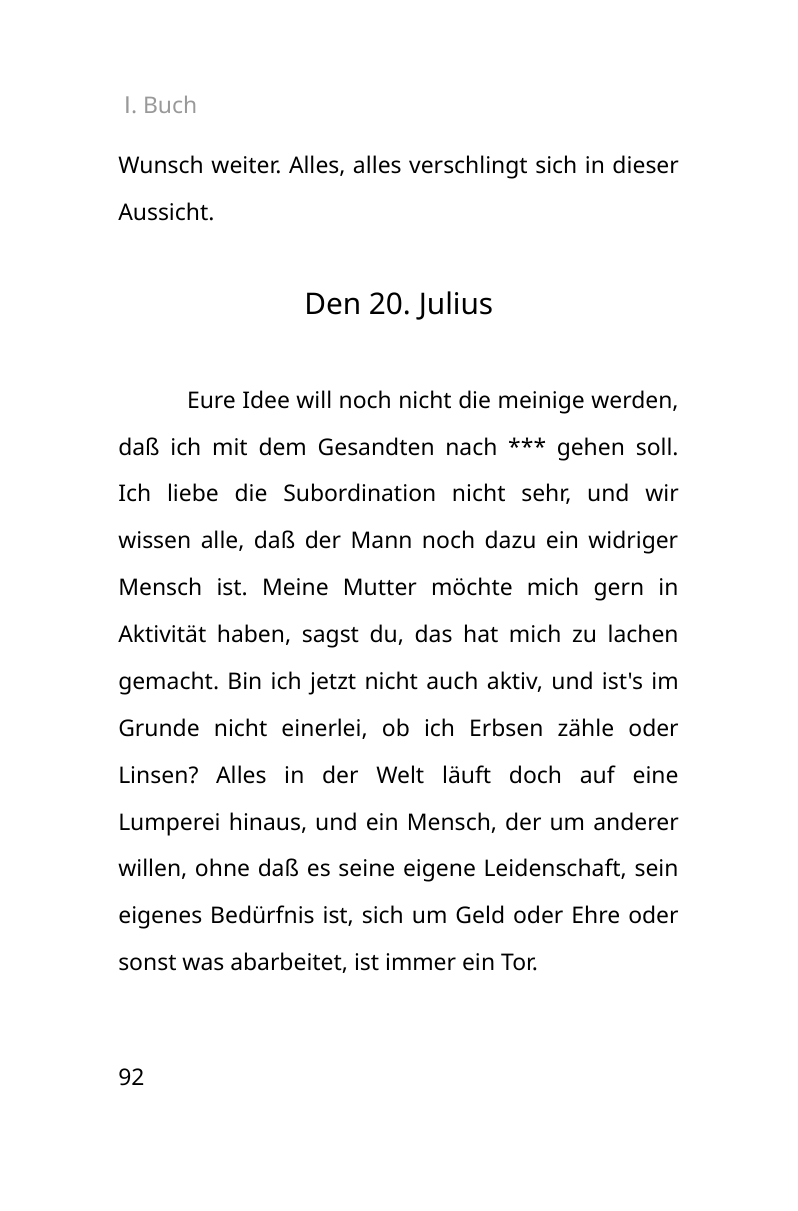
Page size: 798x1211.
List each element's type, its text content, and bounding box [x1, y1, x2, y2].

text Eure Idee will noch nicht die meinige werden, daß ich mit dem Gesandten nach *** gehen soll. Ich liebe die Subordination nicht sehr, und wir wissen alle, daß der Mann noch dazu ein widriger Mensch ist. Meine Mutter möchte mich gern in Aktivität haben, sagst du, das hat mich zu lachen gemacht. Bin ich jetzt nicht auch aktiv, und ist's im Grunde nicht einerlei, ob ich Erbsen zähle oder Linsen? Alles in der Welt läuft doch auf eine Lumperei hinaus, und ein Mensch, der um anderer willen, ohne daß es seine eigene Leidenschaft, sein eigenes Bedürfnis ist, sich um Geld oder Ehre oder sonst was abarbeitet, ist immer ein Tor. [118, 347, 679, 977]
subtitle Den 20. Julius [118, 278, 679, 323]
text Wunsch weiter. Alles, alles verschlingt sich in dieser Aussicht. [118, 149, 679, 227]
